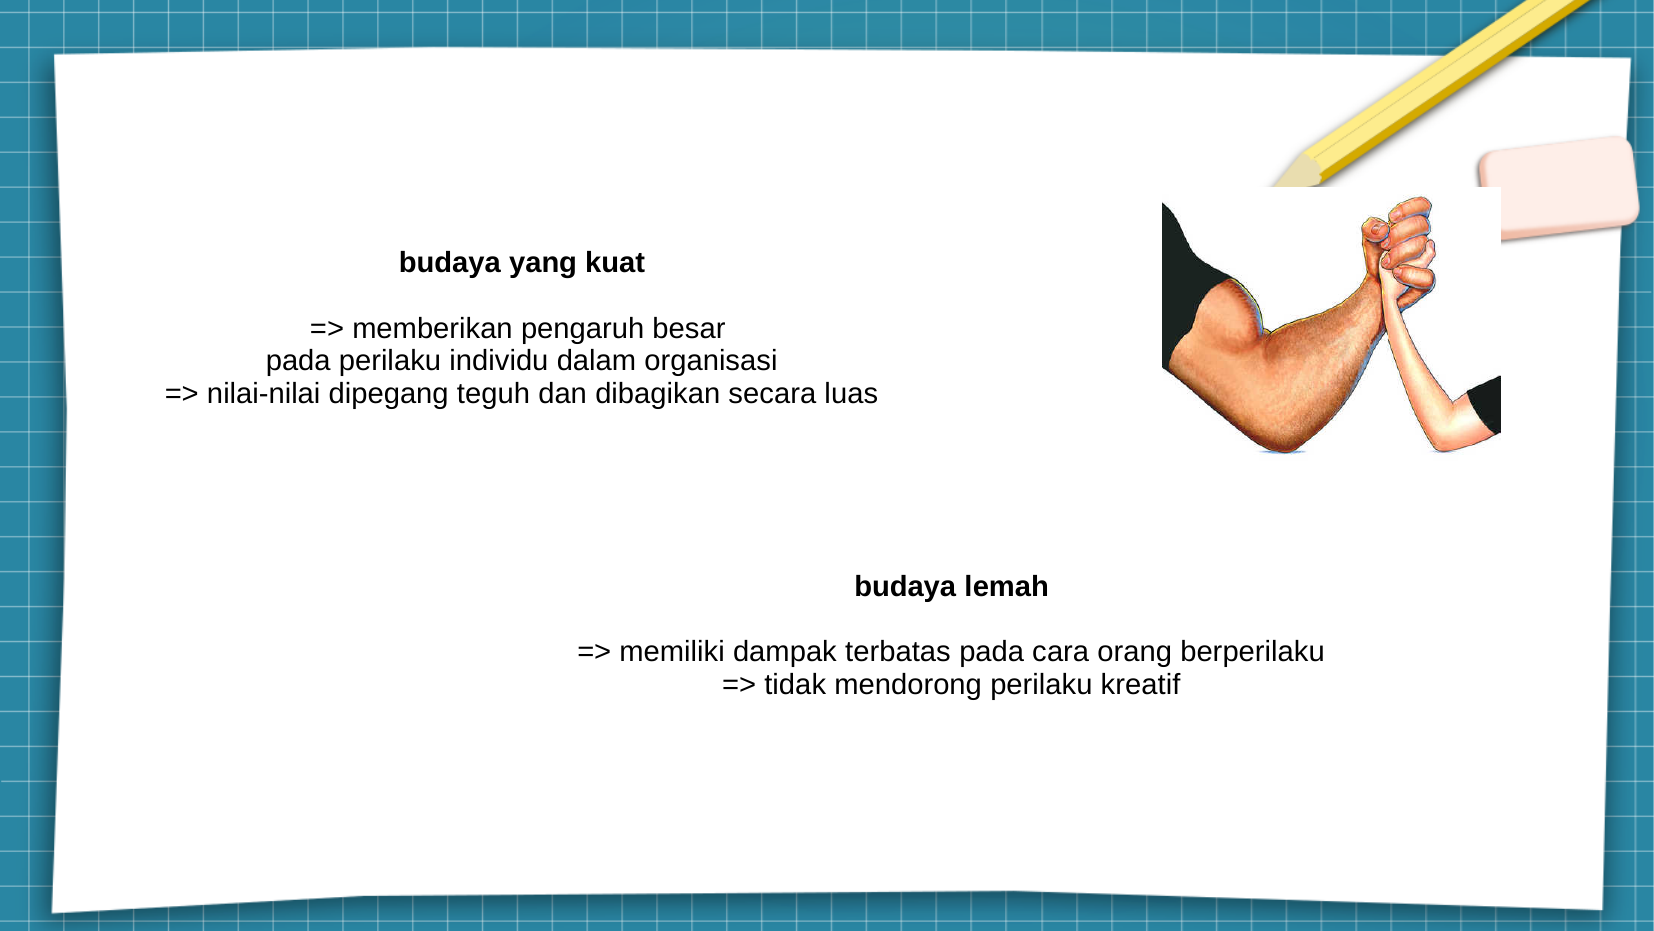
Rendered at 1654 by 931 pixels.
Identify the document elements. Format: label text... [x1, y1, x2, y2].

text_box budaya lemah => memiliki dampak terbatas pada cara orang berperilaku => tidak mendorong perilaku kreatif [562, 562, 1341, 742]
picture [0, 0, 1654, 931]
text_box budaya yang kuat => memberikan pengaruh besar pada perilaku individu dalam organisasi => nilai-nilai dipegang teguh dan dibagikan secara luas [150, 238, 895, 418]
